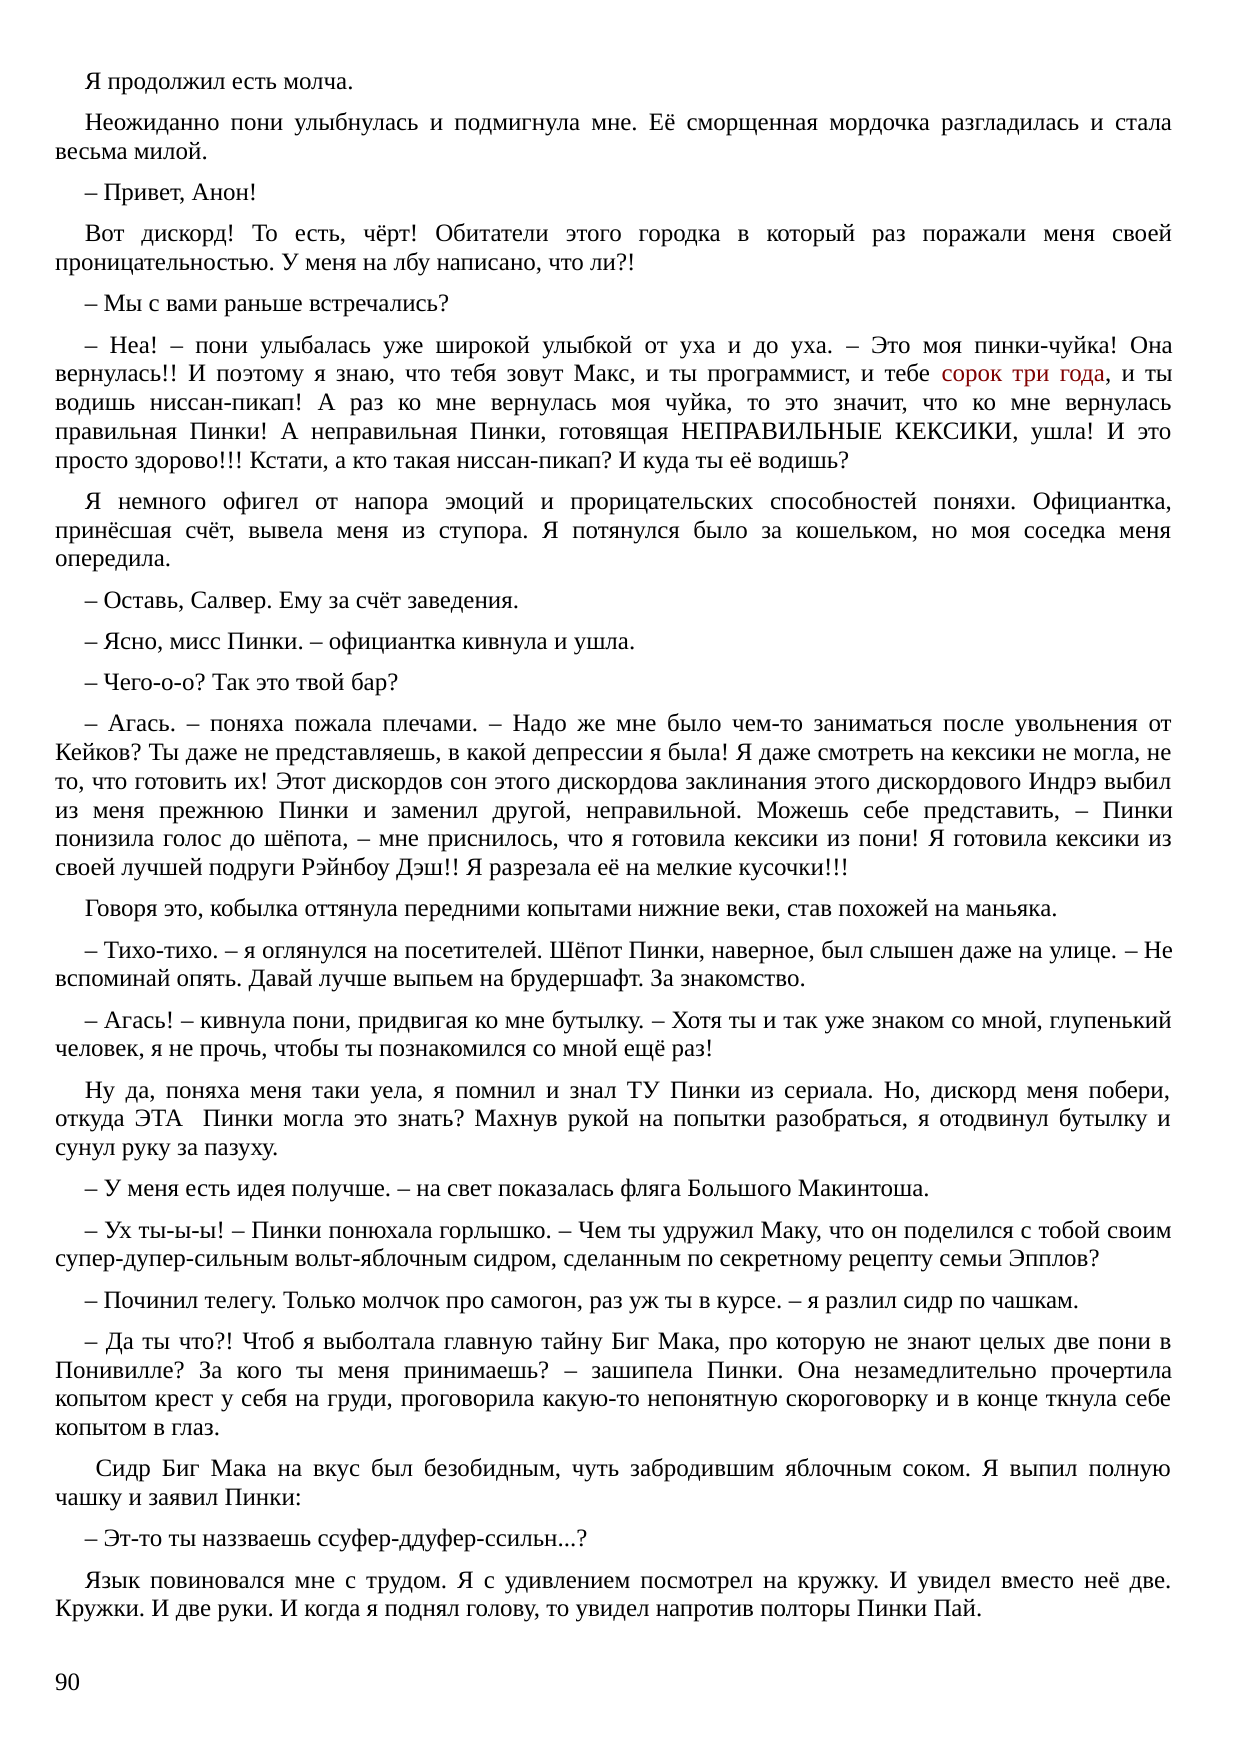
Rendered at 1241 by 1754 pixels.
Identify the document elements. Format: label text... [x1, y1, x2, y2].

text – Починил телегу. Только молчок про самогон, раз уж ты в курсе. – я разлил сидр по чашкам. [55, 1285, 1173, 1313]
text – Ух ты-ы-ы! – Пинки понюхала горлышко. – Чем ты удружил Маку, что он поделился с тобой своим супер-дупер-сильным вольт-яблочным сидром, сделанным по секретному рецепту семьи Эпплов? [55, 1215, 1173, 1272]
text Говоря это, кобылка оттянула передними копытами нижние веки, став похожей на маньяка. [55, 893, 1173, 922]
text – Тихо-тихо. – я оглянулся на посетителей. Шёпот Пинки, наверное, был слышен даже на улице. – Не вспоминай опять. Давай лучше выпьем на брудершафт. За знакомство. [55, 935, 1173, 992]
text – Да ты что?! Чтоб я выболтала главную тайну Биг Мака, про которую не знают целых две пони в Понивилле? За кого ты меня принимаешь? – зашипела Пинки. Она незамедлительно прочертила копытом крест у себя на груди, проговорила какую-то непонятную скороговорку и в конце ткнула себе копытом в глаз. [55, 1326, 1173, 1441]
text Неожиданно пони улыбнулась и подмигнула мне. Её сморщенная мордочка разгладилась и стала весьма милой. [55, 107, 1173, 165]
text Сидр Биг Мака на вкус был безобидным, чуть забродившим яблочным соком. Я выпил полную чашку и заявил Пинки: [55, 1453, 1173, 1511]
text Я немного офигел от напора эмоций и прорицательских способностей поняхи. Официантка, принёсшая счёт, вывела меня из ступора. Я потянулся было за кошельком, но моя соседка меня опередила. [55, 486, 1173, 572]
text Ну да, поняха меня таки уела, я помнил и знал ТУ Пинки из сериала. Но, дискорд меня побери, откуда ЭТА Пинки могла это знать? Махнув рукой на попытки разобраться, я отодвинул бутылку и сунул руку за пазуху. [55, 1075, 1173, 1161]
text – Привет, Анон! [55, 177, 1173, 206]
text Язык повиновался мне с трудом. Я с удивлением посмотрел на кружку. И увидел вместо неё две. Кружки. И две руки. И когда я поднял голову, то увидел напротив полторы Пинки Пай. [55, 1565, 1173, 1622]
text – Агась. – поняха пожала плечами. – Надо же мне было чем-то заниматься после увольнения от Кейков? Ты даже не представляешь, в какой депрессии я была! Я даже смотреть на кексики не могла, не то, что готовить их! Этот дискордов сон этого дискордова заклинания этого дискордового Индрэ выбил из меня прежнюю Пинки и заменил другой, неправильной. Можешь себе представить, – Пинки понизила голос до шёпота, – мне приснилось, что я готовила кексики из пони! Я готовила кексики из своей лучшей подруги Рэйнбоу Дэш!! Я разрезала её на мелкие кусочки!!! [55, 708, 1173, 881]
text – Неа! – пони улыбалась уже широкой улыбкой от уха и до уха. – Это моя пинки-чуйка! Она вернулась!! И поэтому я знаю, что тебя зовут Макс, и ты программист, и тебе сорок три года, и ты водишь ниссан-пикап! А раз ко мне вернулась моя чуйка, то это значит, что ко мне вернулась правильная Пинки! А неправильная Пинки, готовящая НЕПРАВИЛЬНЫЕ КЕКСИКИ, ушла! И это просто здорово!!! Кстати, а кто такая ниссан-пикап? И куда ты её водишь? [55, 330, 1173, 473]
text – Агась! – кивнула пони, придвигая ко мне бутылку. – Хотя ты и так уже знаком со мной, глупенький человек, я не прочь, чтобы ты познакомился со мной ещё раз! [55, 1005, 1173, 1062]
text – Чего-о-о? Так это твой бар? [55, 667, 1173, 696]
text Я продолжил есть молча. [55, 66, 1173, 95]
text – Мы с вами раньше встречались? [55, 288, 1173, 317]
text – У меня есть идея получше. – на свет показалась фляга Большого Макинтоша. [55, 1173, 1173, 1202]
text – Эт-то ты наззваешь ссуфер-ддуфер-ссильн...? [55, 1523, 1173, 1552]
text – Ясно, мисс Пинки. – официантка кивнула и ушла. [55, 626, 1173, 655]
text – Оставь, Салвер. Ему за счёт заведения. [55, 585, 1173, 613]
text Вот дискорд! То есть, чёрт! Обитатели этого городка в который раз поражали меня своей проницательностью. У меня на лбу написано, что ли?! [55, 218, 1173, 276]
